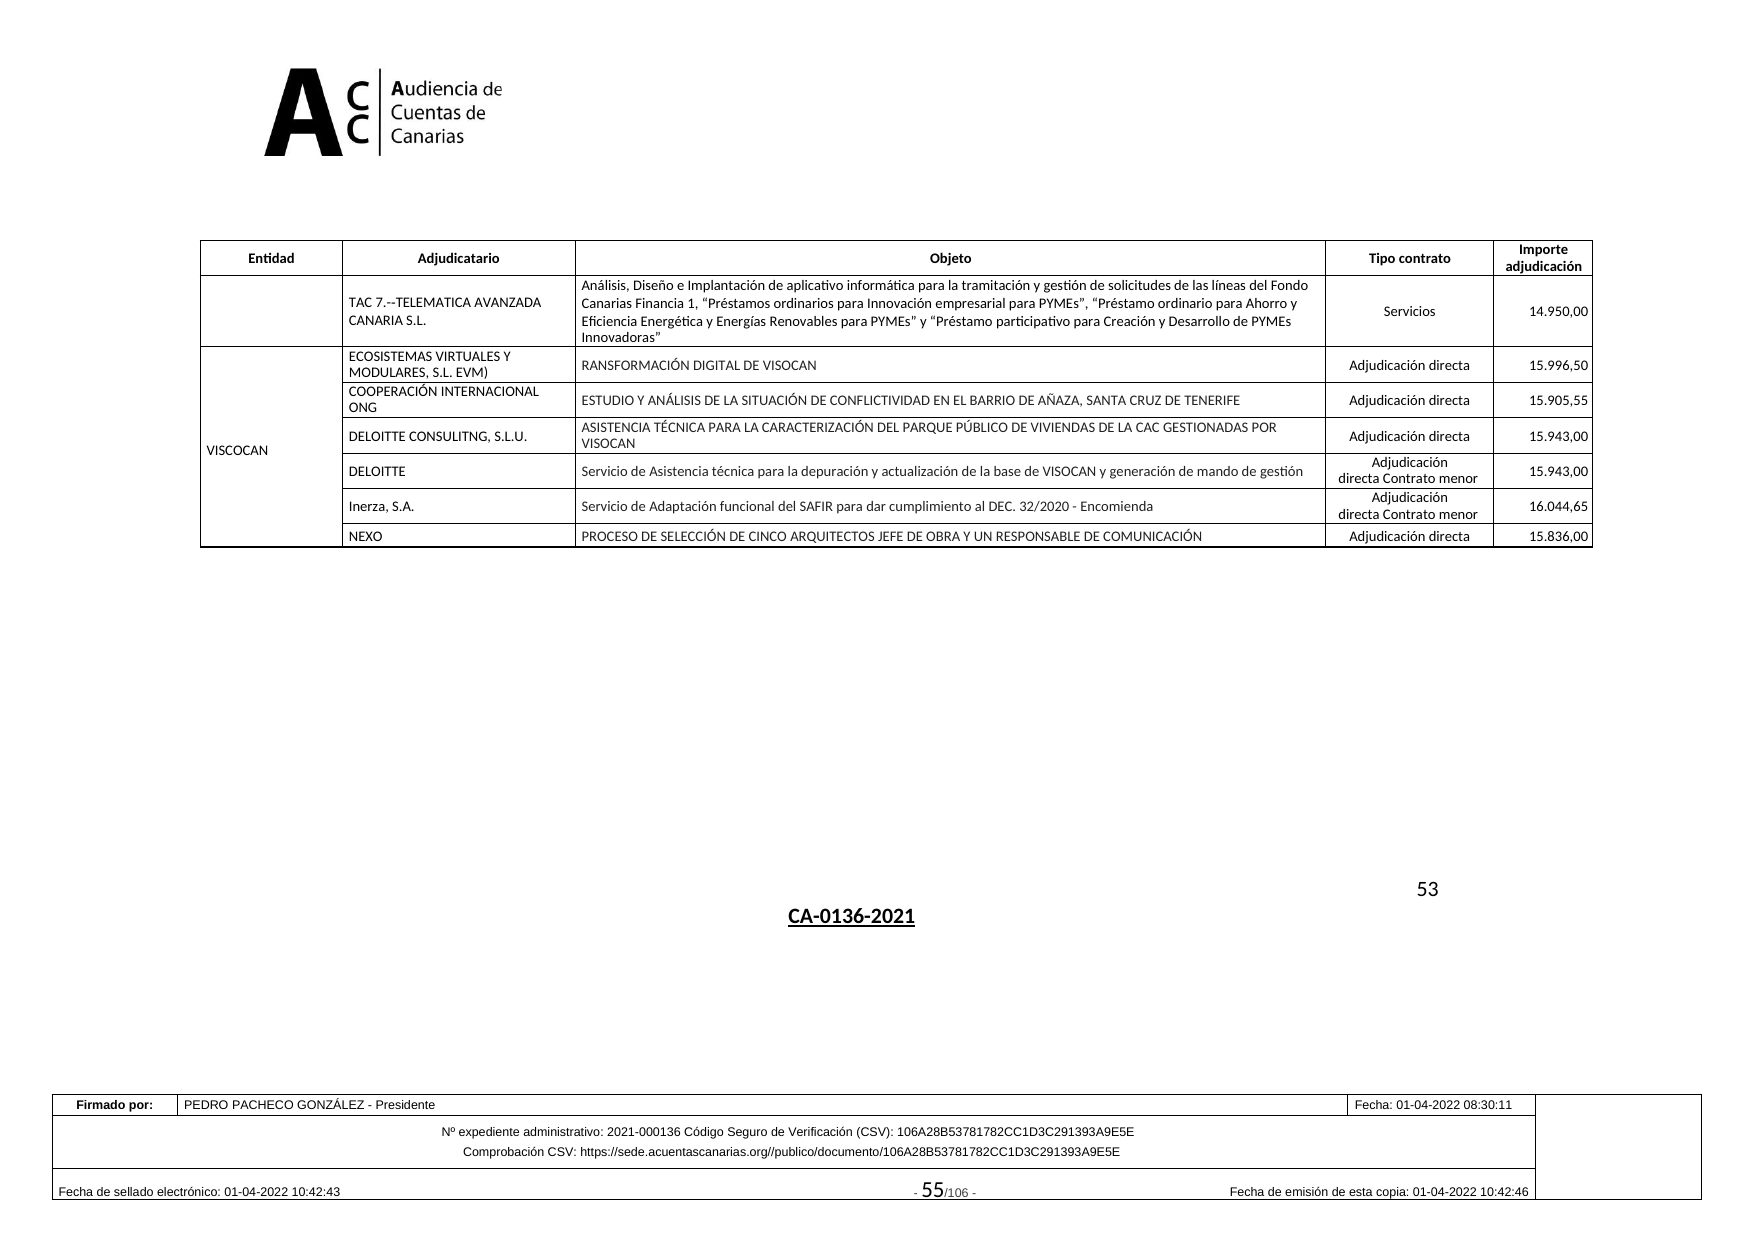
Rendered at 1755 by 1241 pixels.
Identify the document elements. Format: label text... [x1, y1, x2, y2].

table_cell 16.044,65 [1494, 489, 1592, 523]
table_cell DELOITTE [343, 454, 575, 488]
table_header Entidad [201, 241, 342, 275]
table_cell Adjudicación directa Contrato menor [1326, 489, 1493, 523]
table_cell 15.836,00 [1494, 524, 1592, 546]
table_cell Adjudicación directa [1326, 524, 1493, 546]
table_cell Inerza, S.A. [343, 489, 575, 523]
table_header Tipo contrato [1326, 241, 1493, 275]
table_cell VISCOCAN [201, 347, 342, 546]
table_cell Adjudicación directa [1326, 418, 1493, 452]
table_cell 14.950,00 [1494, 276, 1592, 346]
text CA-0136-2021 [262, 902, 1441, 929]
table_cell Adjudicación directa [1326, 383, 1493, 417]
table_cell Análisis, Diseño e Implantación de aplicativo informática para la tramitación y gestión de solicitudes de las líneas del Fondo Canarias Financia 1, “Préstamos ordinarios para Innovación empresarial para PYMEs”, “Préstamo ordinario para Ahorro y Eficiencia Energética y Energías Renovables para PYMEs” y “Préstamo participativo para Creación y Desarrollo de PYMEs Innovadoras” [576, 276, 1325, 346]
table_cell ESTUDIO Y ANÁLISIS DE LA SITUACIÓN DE CONFLICTIVIDAD EN EL BARRIO DE AÑAZA, SANTA CRUZ DE TENERIFE [576, 383, 1325, 417]
table_cell NEXO [343, 524, 575, 546]
table_header Adjudicatario [343, 241, 575, 275]
table_cell Adjudicación directa Contrato menor [1326, 454, 1493, 488]
table_cell 15.943,00 [1494, 454, 1592, 488]
table_cell Servicio de Asistencia técnica para la depuración y actualización de la base de VISOCAN y generación de mando de gestión [576, 454, 1325, 488]
table_header Objeto [576, 241, 1325, 275]
table_cell TAC 7.-‐TELEMATICA AVANZADA CANARIA S.L. [343, 276, 575, 346]
table_cell COOPERACIÓN INTERNACIONAL ONG [343, 383, 575, 417]
table_cell ECOSISTEMAS VIRTUALES Y MODULARES, S.L. EVM) [343, 347, 575, 382]
table_cell [201, 276, 342, 346]
table_cell 15.943,00 [1494, 418, 1592, 452]
table_cell PROCESO DE SELECCIÓN DE CINCO ARQUITECTOS JEFE DE OBRA Y UN RESPONSABLE DE COMUNICACIÓN [576, 524, 1325, 546]
text 53 [1414, 876, 1441, 902]
table_cell ASISTENCIA TÉCNICA PARA LA CARACTERIZACIÓN DEL PARQUE PÚBLICO DE VIVIENDAS DE LA CAC GESTIONADAS POR VISOCAN [576, 418, 1325, 452]
table_cell Servicio de Adaptación funcional del SAFIR para dar cumplimiento al DEC. 32/2020 - Encomienda [576, 489, 1325, 523]
table_cell RANSFORMACIÓN DIGITAL DE VISOCAN [576, 347, 1325, 382]
table_cell 15.905,55 [1494, 383, 1592, 417]
table_cell 15.996,50 [1494, 347, 1592, 382]
table_cell DELOITTE CONSULITNG, S.L.U. [343, 418, 575, 452]
table_header Importe adjudicación [1494, 241, 1592, 275]
table_cell Adjudicación directa [1326, 347, 1493, 382]
table_cell Servicios [1326, 276, 1493, 346]
